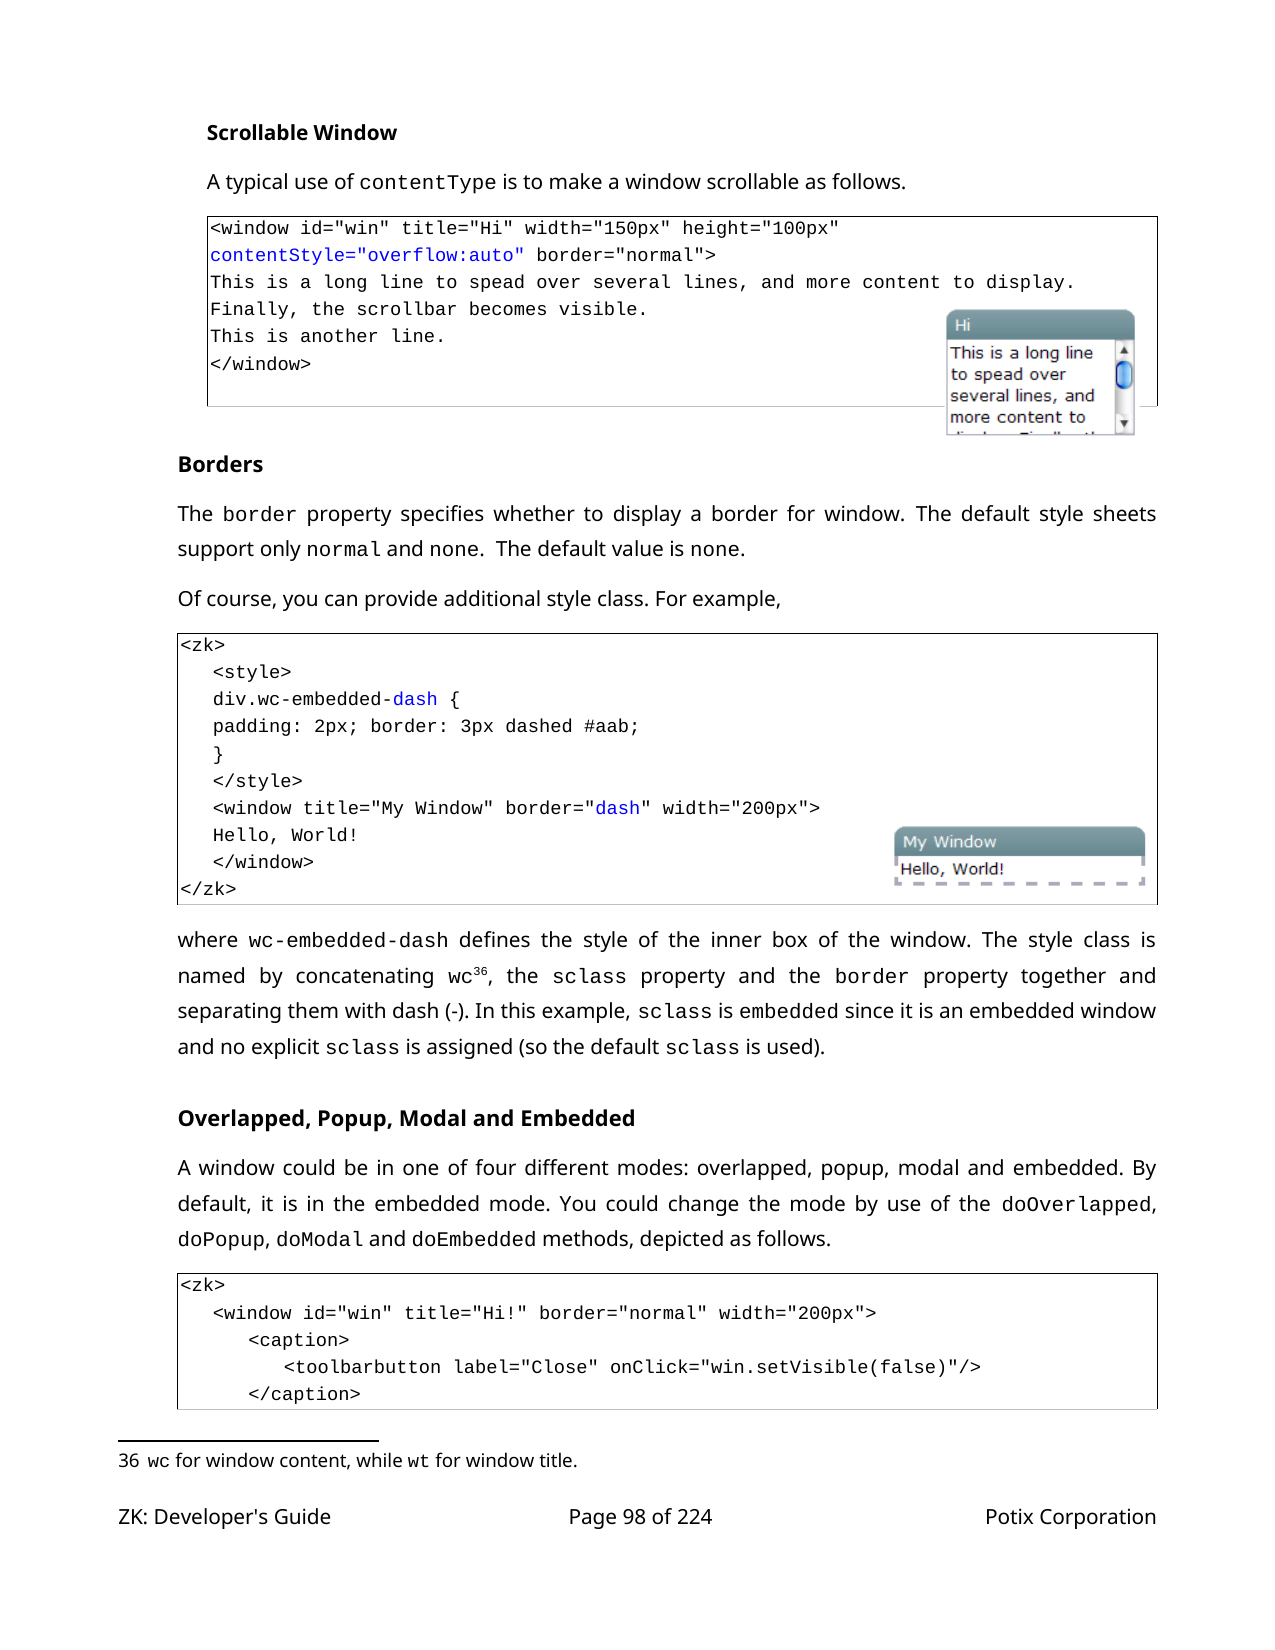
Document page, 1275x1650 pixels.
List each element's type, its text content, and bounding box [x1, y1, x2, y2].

text Finally, the scrollbar becomes visible. [208, 297, 1157, 321]
text where wc-embedded-dash defines the style of the inner box of the window. The style class is named by concatenating wc, the sclass property and the border property together and separating them with dash (-). In this example, sclass is embedded since it is an embedded window and no explicit sclass is assigned (so the default sclass is used). [177, 925, 1157, 1060]
text } [178, 741, 1157, 766]
text This is another line. [208, 324, 944, 348]
text <window title="My Window" border="dash" width="200px"> [178, 796, 1157, 820]
text <style> [178, 660, 1157, 684]
text <caption> [178, 1328, 1157, 1352]
text <toolbarbutton label="Close" onClick="win.setVisible(false)"/> [178, 1355, 1157, 1379]
text A typical use of contentType is to make a window scrollable as follows. [207, 167, 1157, 196]
text [1149, 850, 1157, 874]
text <window id="win" title="Hi!" border="normal" width="200px"> [178, 1301, 1157, 1325]
picture [944, 307, 1140, 438]
text [1140, 351, 1157, 376]
text </style> [178, 768, 1157, 793]
text div.wc-embedded-dash { [178, 687, 1157, 711]
text padding: 2px; border: 3px dashed #aab; [178, 714, 1157, 738]
text This is a long line to spead over several lines, and more content to display. [208, 270, 1157, 294]
subtitle Overlapped, Popup, Modal and Embedded [177, 1103, 1157, 1133]
text </caption> [178, 1382, 1157, 1409]
text Hello, World! [178, 823, 1157, 847]
text Of course, you can provide additional style class. For example, [177, 584, 1157, 612]
text </window> [178, 850, 892, 874]
subtitle Scrollable Window [207, 118, 1157, 146]
text The border property specifies whether to display a border for window. The default style sheets support only normal and none. The default value is none. [177, 499, 1157, 563]
text <zk> [178, 634, 1157, 657]
text </window> [208, 351, 944, 376]
text A window could be in one of four different modes: overlapped, popup, modal and embedded. By default, it is in the embedded mode. You could change the mode by use of the doOverlapped, doPopup, doModal and doEmbedded methods, depicted as follows. [177, 1153, 1157, 1253]
text <window id="win" title="Hi" width="150px" height="100px" contentStyle="overflow:auto" border="normal"> [208, 217, 1157, 267]
subtitle Borders [177, 448, 1157, 478]
text wc for window content, while wt for window title. [118, 1447, 1157, 1473]
text </zk> [178, 877, 1157, 904]
picture [892, 824, 1149, 887]
text <zk> [178, 1274, 1157, 1298]
